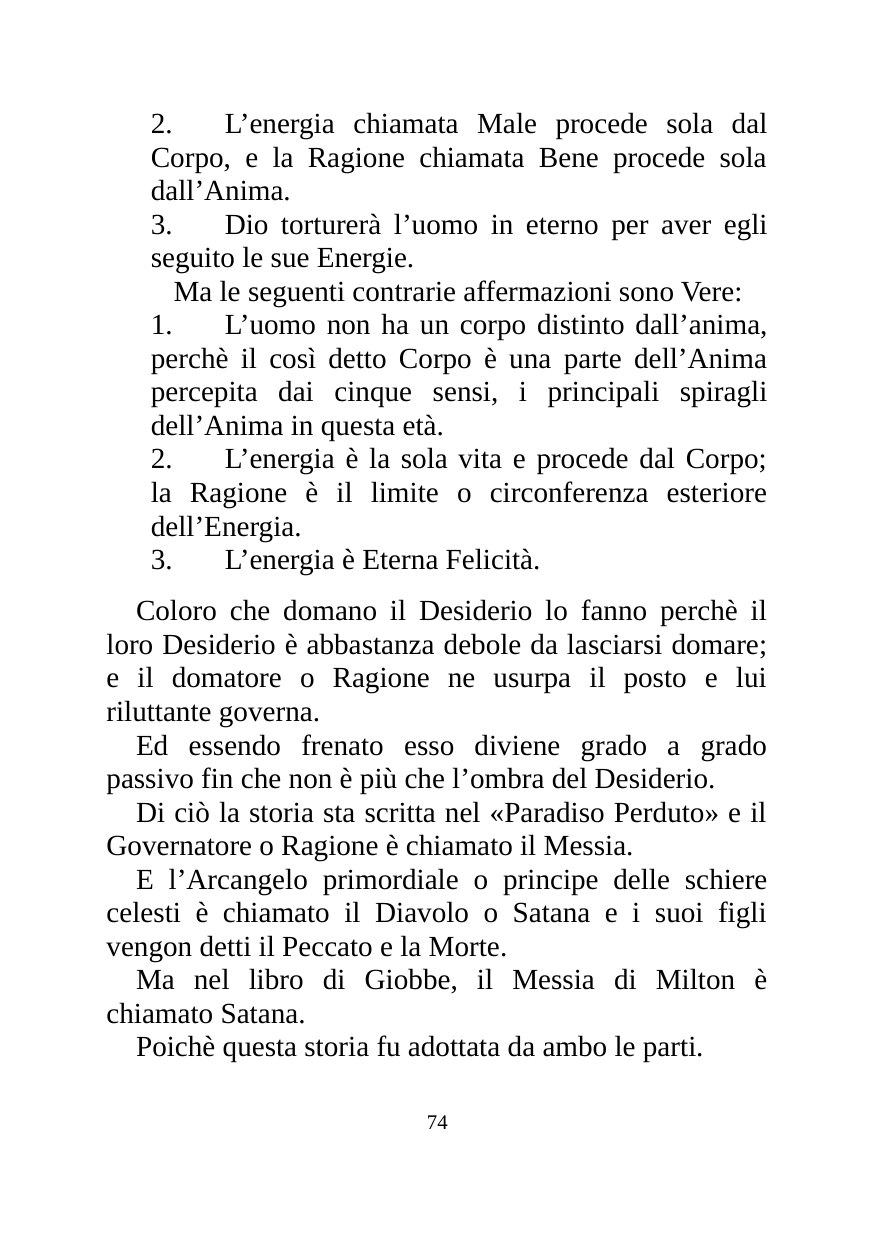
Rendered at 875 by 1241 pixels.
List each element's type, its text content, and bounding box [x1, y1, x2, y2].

text Coloro che domano il Desiderio lo fanno perchè il loro Desiderio è abbastanza debole da lasciarsi domare; e il domatore o Ragione ne usurpa il posto e lui riluttante governa. [106, 593, 768, 728]
text Ma le seguenti contrarie affermazioni sono Vere: [173, 274, 768, 307]
text Di ciò la storia sta scritta nel «Paradiso Perduto» e il Governatore o Ragione è chiamato il Messia. [106, 795, 768, 862]
text Ma nel libro di Giobbe, il Messia di Milton è chiamato Satana. [106, 962, 768, 1029]
list L’uomo non ha un corpo distinto dall’anima, perchè il così detto Corpo è una parte dell’Anima percepita dai cinque sensi, i principali spiragli dell’Anima in questa età. [151, 307, 768, 442]
text E l’Arcangelo primordiale o principe delle schiere celesti è chiamato il Diavolo o Satana e i suoi figli vengon detti il Peccato e la Morte. [106, 862, 768, 962]
list L’energia chiamata Male procede sola dal Corpo, e la Ragione chiamata Bene procede sola dall’Anima. [151, 106, 768, 207]
list L’energia è la sola vita e procede dal Corpo; la Ragione è il limite o circonferenza esteriore dell’Energia. [151, 442, 768, 542]
text Poichè questa storia fu adottata da ambo le parti. [106, 1029, 768, 1063]
list L’energia è Eterna Felicità. [151, 542, 768, 576]
text Ed essendo frenato esso diviene grado a grado passivo fin che non è più che l’ombra del Desiderio. [106, 728, 768, 795]
list Dio torturerà l’uomo in eterno per aver egli seguito le sue Energie. [151, 207, 768, 274]
